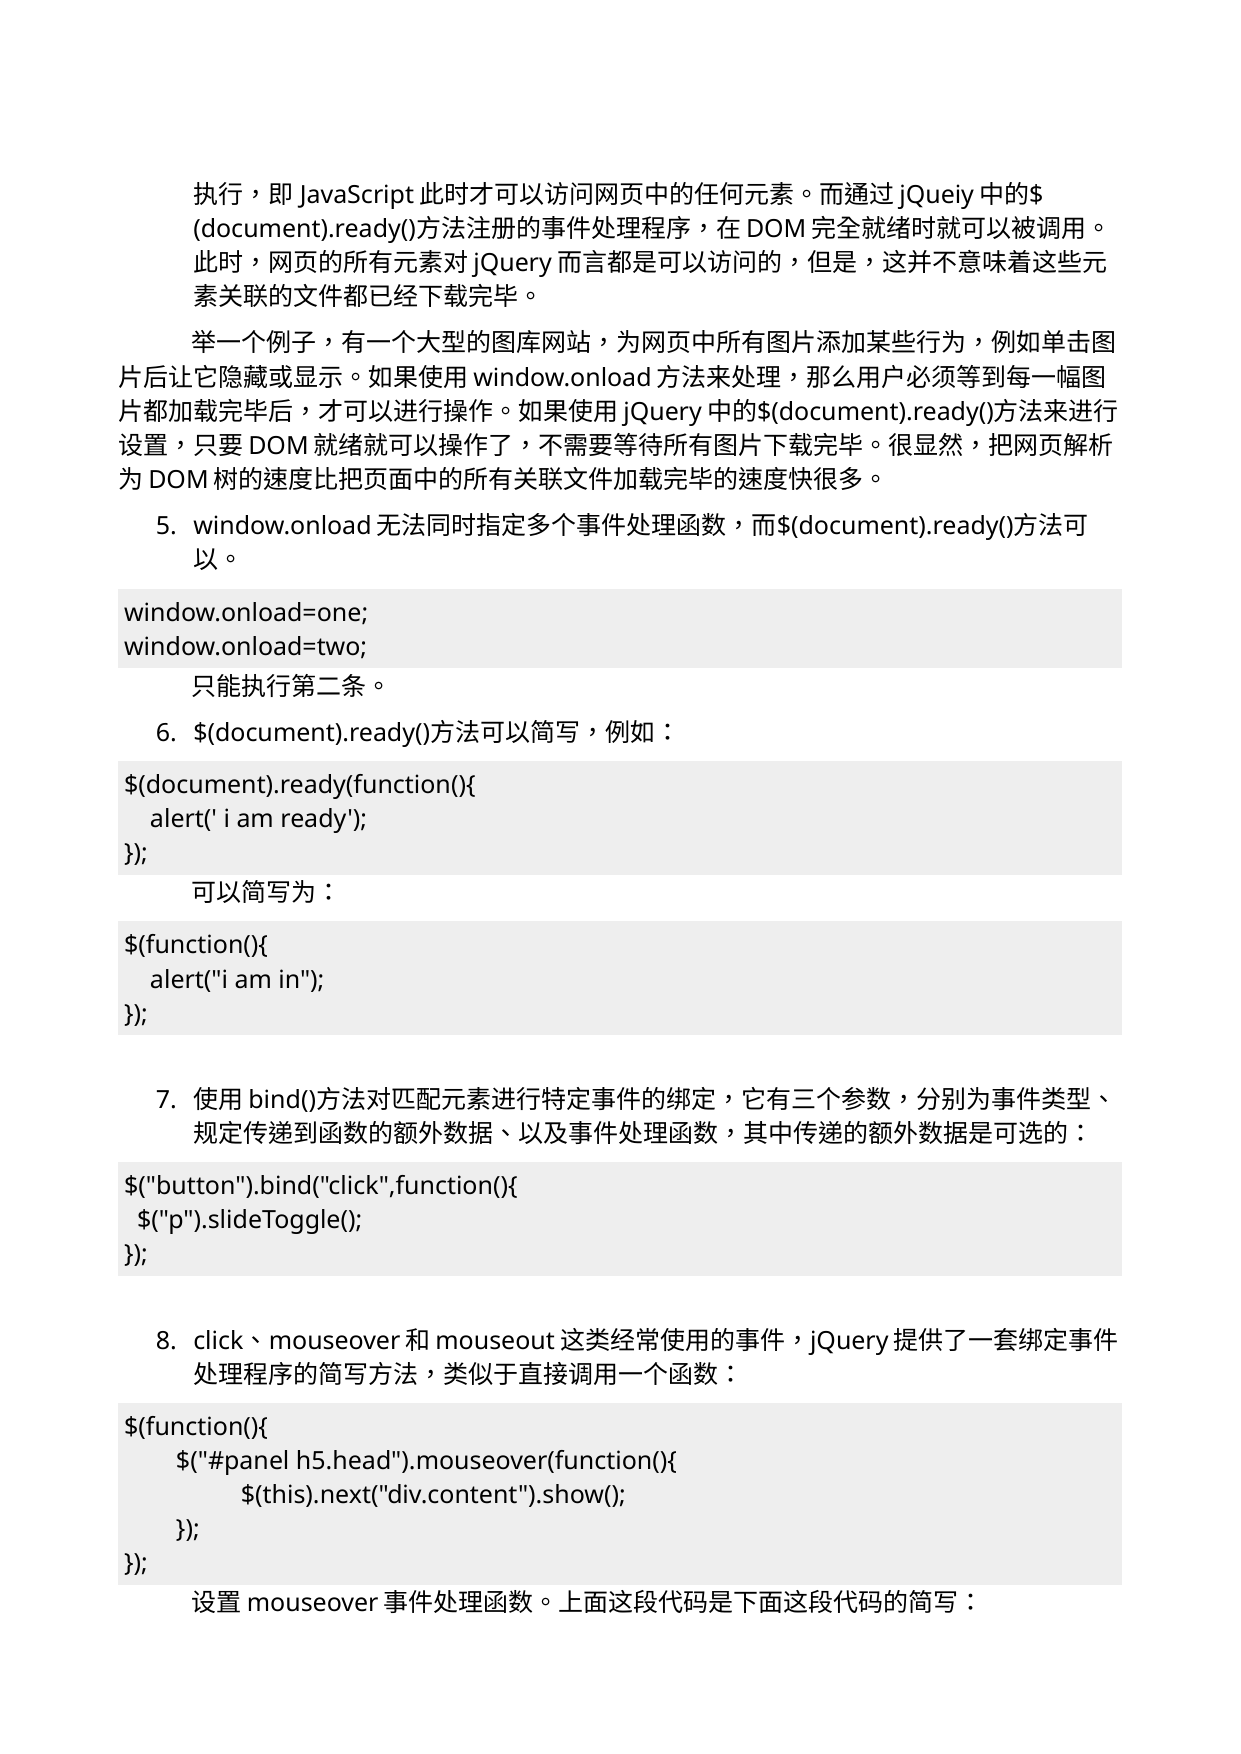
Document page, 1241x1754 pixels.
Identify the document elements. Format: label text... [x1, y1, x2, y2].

table_header $("button").bind("click",function(){ $("p").slideToggle(); }); [118, 1162, 1122, 1276]
text 只能执行第二条。 [118, 668, 1122, 702]
table_header window.onload=one; window.onload=two; [118, 589, 1122, 668]
table_header $(function(){ alert("i am in"); }); [118, 921, 1122, 1035]
table_header $(function(){ $("#panel h5.head").mouseover(function(){ $(this).next("div.content").show(); }); }); [118, 1403, 1122, 1585]
text 设置mouseover事件处理函数。上面这段代码是下面这段代码的简写： [118, 1585, 1122, 1619]
list window.onload无法同时指定多个事件处理函数，而$(document).ready()方法可以。 [156, 508, 1122, 576]
text 可以简写为： [118, 875, 1122, 909]
list click、mouseover和mouseout这类经常使用的事件，jQuery提供了一套绑定事件处理程序的简写方法，类似于直接调用一个函数： [156, 1322, 1122, 1391]
list 执行，即 JavaScript此时才可以访问网页中的任何元素。而通过jQueiy中的$(document).ready()方法注册的事件处理程序，在DOM完全就绪时就可以被调用。此时，网页的所有元素对jQuery而言都是可以访问的，但是，这并不意味着这些元素关联的文件都已经下载完毕。 [156, 176, 1122, 313]
list 使用bind()方法对匹配元素进行特定事件的绑定，它有三个参数，分别为事件类型、规定传递到函数的额外数据、以及事件处理函数，其中传递的额外数据是可选的： [156, 1082, 1122, 1150]
table_header $(document).ready(function(){ alert(' i am ready'); }); [118, 761, 1122, 875]
list $(document).ready()方法可以简写，例如： [156, 715, 1122, 749]
text 举一个例子，有一个大型的图库网站，为网页中所有图片添加某些行为，例如单击图片后让它隐藏或显示。如果使用window.onload方法来处理，那么用户必须等到每一幅图片都加载完毕后，才可以进行操作。如果使用jQuery中的$(document).ready()方法来进行设置，只要DOM就绪就可以操作了，不需要等待所有图片下载完毕。很显然，把网页解析为DOM树的速度比把页面中的所有关联文件加载完毕的速度快很多。 [118, 325, 1122, 495]
